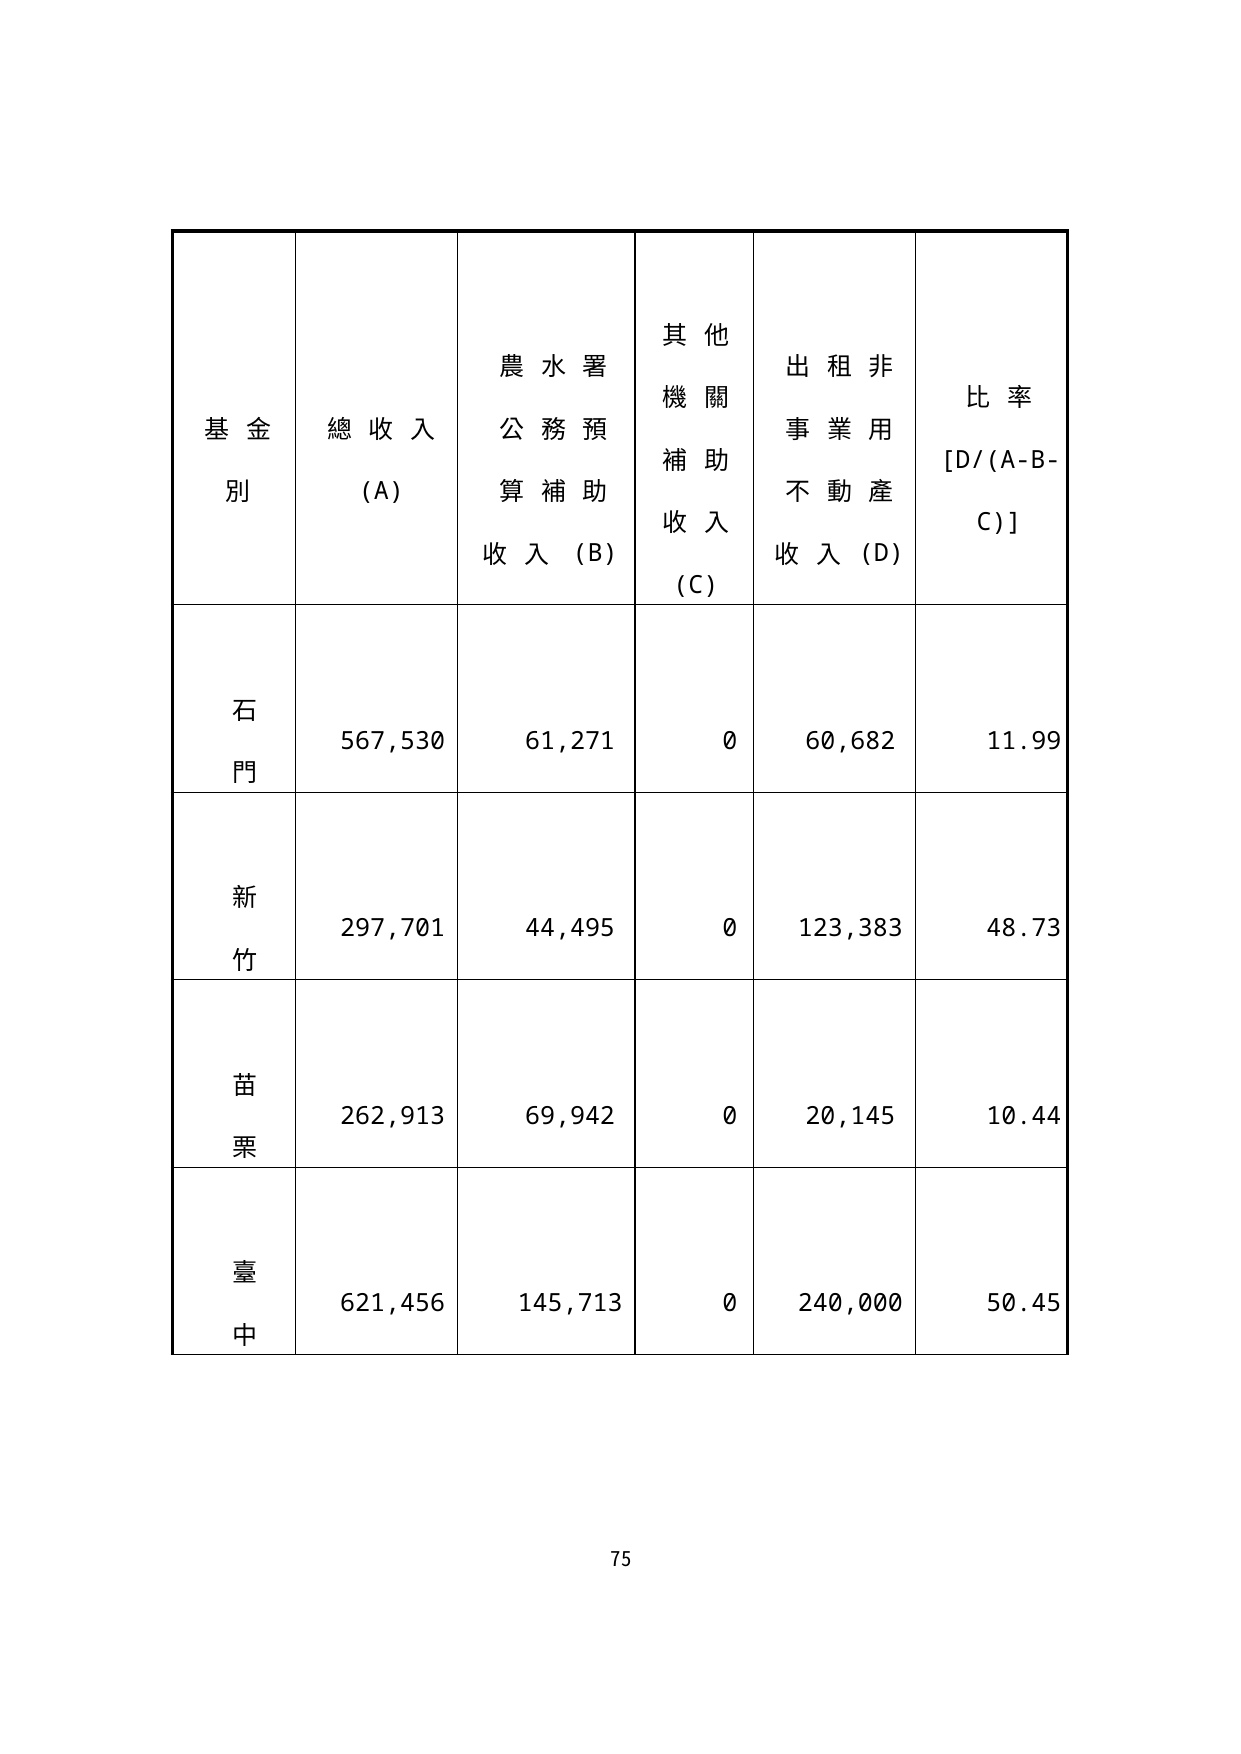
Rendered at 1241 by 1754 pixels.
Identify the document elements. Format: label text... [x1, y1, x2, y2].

table_cell 0 [636, 1168, 753, 1354]
table_header 基金別 [174, 233, 295, 604]
table_cell 0 [636, 793, 753, 979]
table_cell 567,530 [296, 605, 457, 792]
table_cell 621,456 [296, 1168, 457, 1354]
table_cell 60,682 [754, 605, 915, 792]
table_cell 50.45 [916, 1168, 1066, 1354]
table_cell 石門 [174, 605, 295, 792]
table_header 比率[D/(A-B-C)] [916, 233, 1066, 604]
table_header 出租非事業用不動產收入(D) [754, 233, 915, 604]
table_cell 0 [636, 980, 753, 1167]
table_cell 臺中 [174, 1168, 295, 1354]
table_cell 11.99 [916, 605, 1066, 792]
table_cell 10.44 [916, 980, 1066, 1167]
table_cell 123,383 [754, 793, 915, 979]
table_cell 44,495 [458, 793, 634, 979]
table_header 總收入(A) [296, 233, 457, 604]
table_cell 苗栗 [174, 980, 295, 1167]
table_header 農水署公務預算補助收入(B) [458, 233, 634, 604]
table_cell 69,942 [458, 980, 634, 1167]
table_cell 新竹 [174, 793, 295, 979]
table_cell 20,145 [754, 980, 915, 1167]
table_header 其他機關補助收入(C) [636, 233, 753, 604]
table_cell 297,701 [296, 793, 457, 979]
table_cell 0 [636, 605, 753, 792]
table_cell 48.73 [916, 793, 1066, 979]
table_cell 262,913 [296, 980, 457, 1167]
table_cell 61,271 [458, 605, 634, 792]
table_cell 145,713 [458, 1168, 634, 1354]
table_cell 240,000 [754, 1168, 915, 1354]
